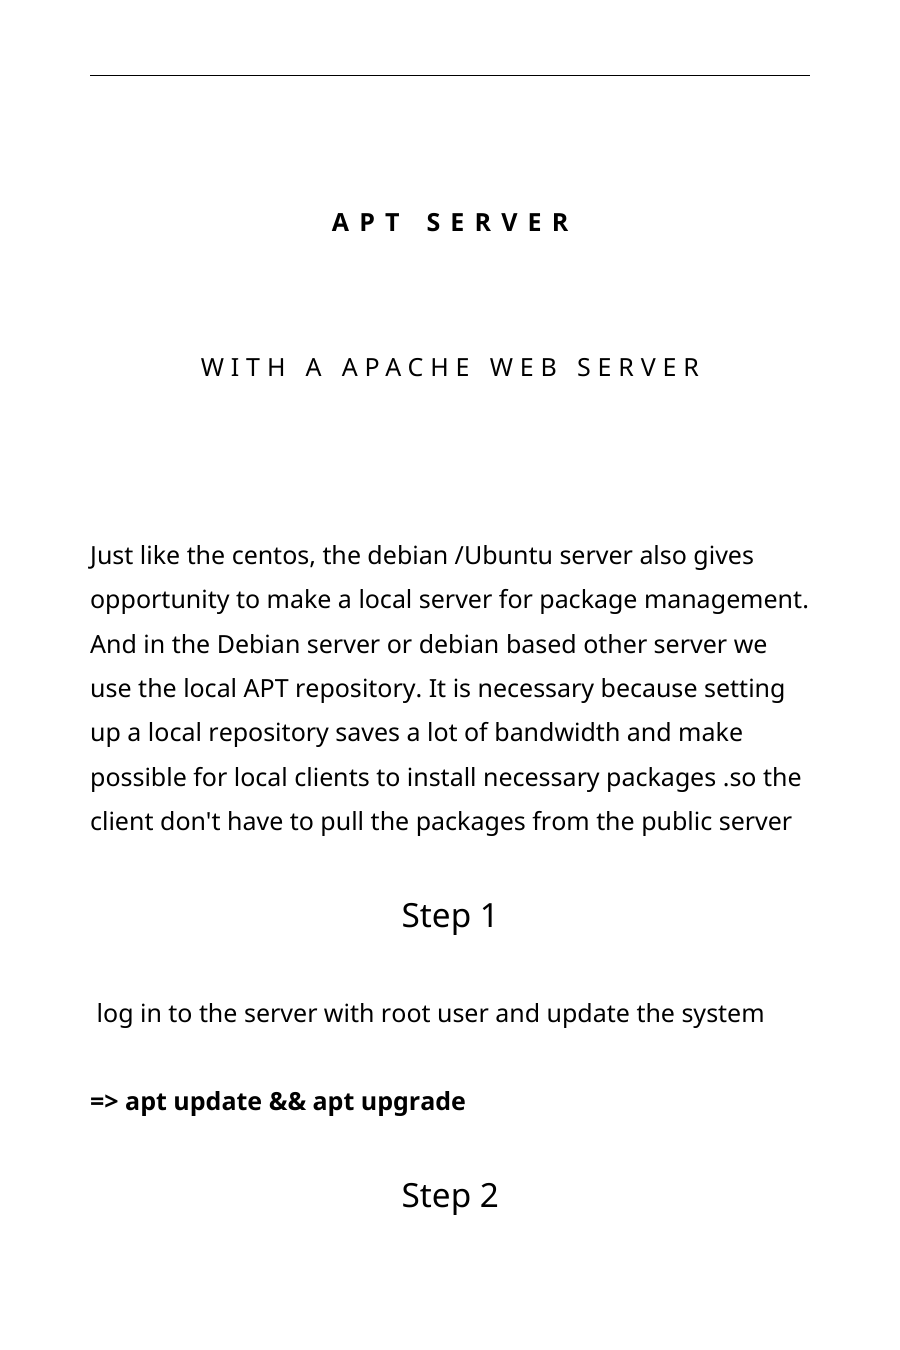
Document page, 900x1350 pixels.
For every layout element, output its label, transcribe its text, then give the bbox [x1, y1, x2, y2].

text log in to the server with root user and update the system [90, 995, 810, 1029]
subtitle WITH A APACHE WEB SERVER [90, 349, 810, 383]
subtitle APT SERVER [90, 205, 810, 239]
text Just like the centos, the debian /Ubuntu server also gives opportunity to make a local server for package management. And in the Debian server or debian based other server we use the local APT repository. It is necessary because setting up a local repository saves a lot of bandwidth and make possible for local clients to install necessary packages .so the client don't have to pull the packages from the public server [90, 538, 810, 837]
text Step 1 [90, 892, 810, 937]
text Step 2 [90, 1172, 810, 1218]
text => apt update && apt upgrade [90, 1084, 810, 1118]
